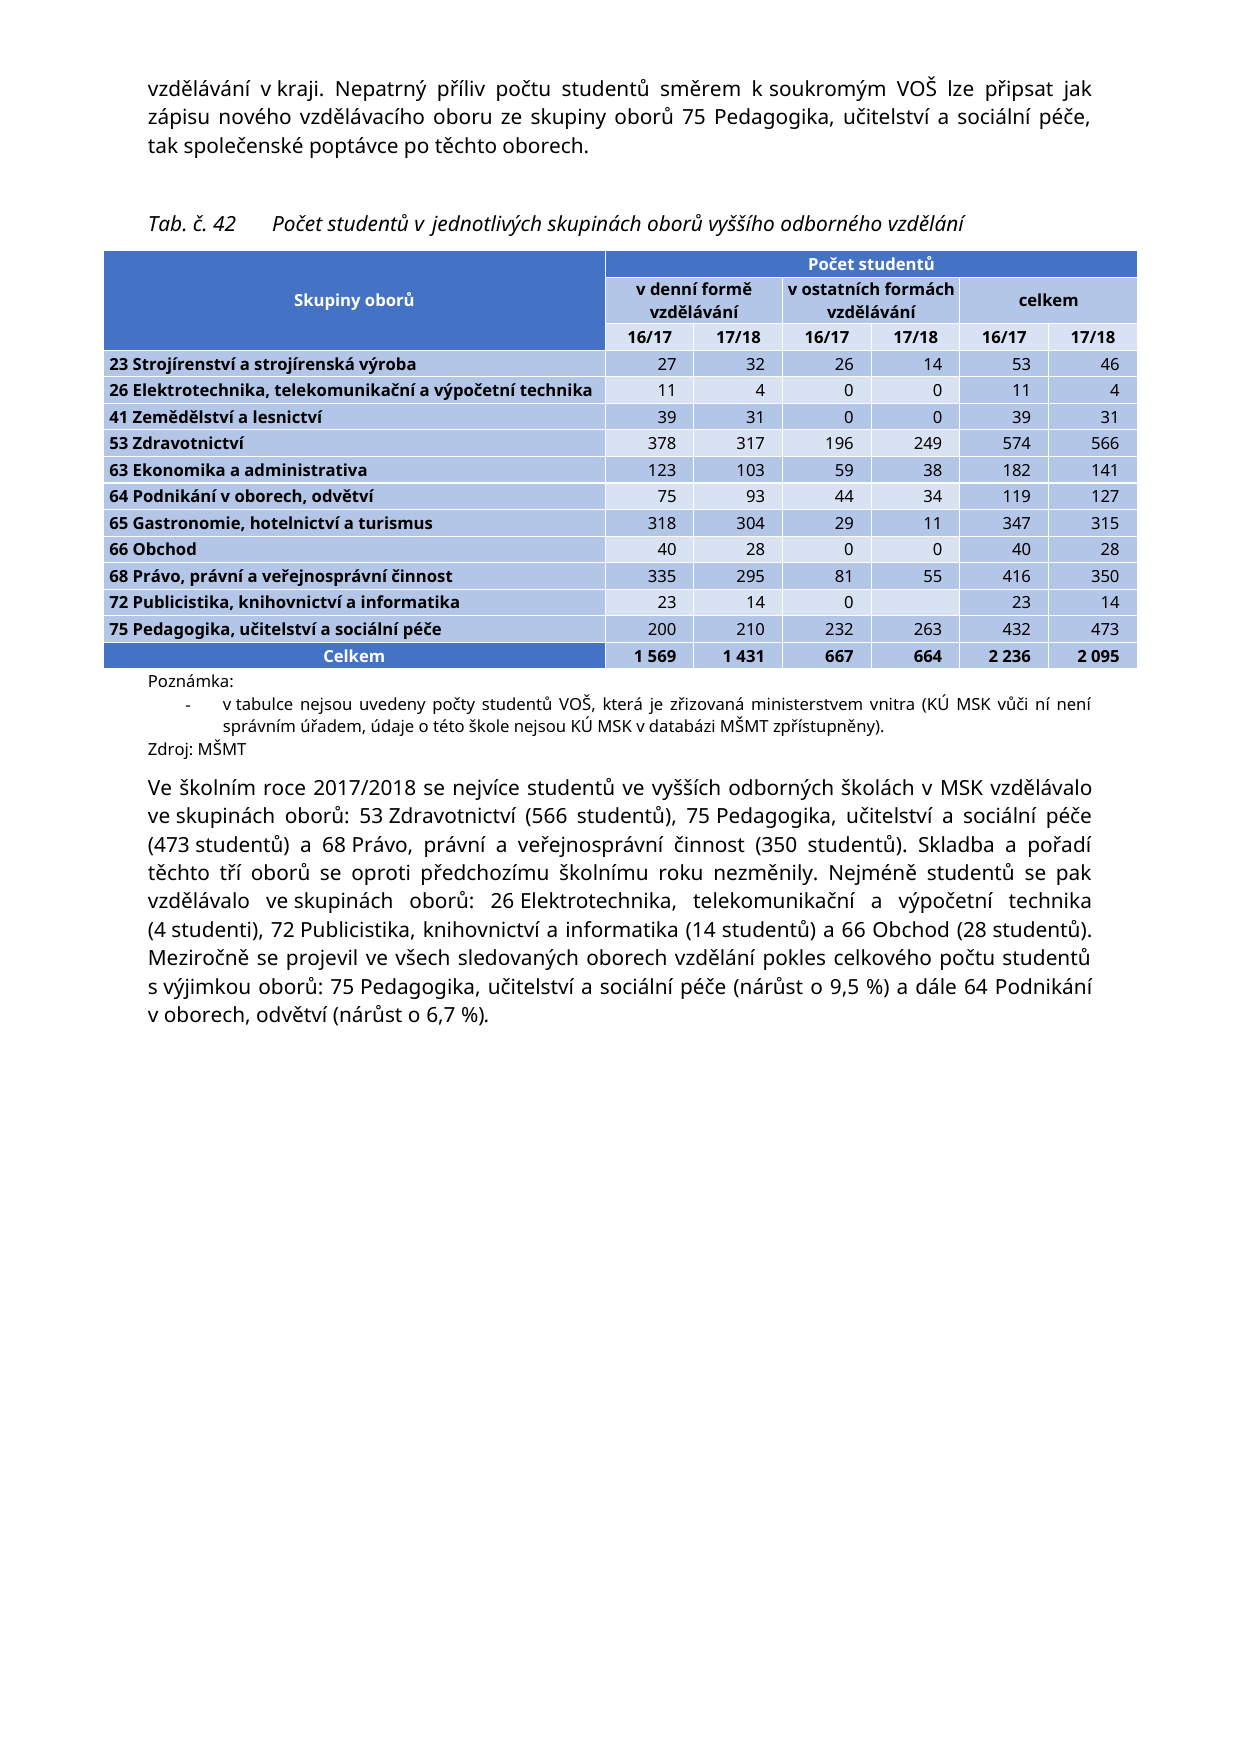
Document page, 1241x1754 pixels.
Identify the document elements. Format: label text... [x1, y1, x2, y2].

table_cell 28 [694, 537, 782, 562]
table_cell 566 [1049, 430, 1137, 456]
table_cell 23 Strojírenství a strojírenská výroba [104, 351, 605, 376]
table_cell 75 Pedagogika, učitelství a sociální péče [104, 616, 605, 642]
table_cell 65 Gastronomie, hotelnictví a turismus [104, 510, 605, 536]
table_cell 249 [872, 430, 959, 456]
table_cell 0 [783, 377, 871, 403]
table_cell 26 [783, 351, 871, 376]
table_cell 23 [960, 590, 1048, 615]
table_cell 473 [1049, 616, 1137, 642]
table_cell [872, 590, 959, 615]
table_cell 11 [872, 510, 959, 536]
table_cell 0 [872, 404, 959, 429]
table_cell 11 [606, 377, 693, 403]
table_cell 0 [783, 404, 871, 429]
table_cell 40 [960, 537, 1048, 562]
table_cell 667 [783, 643, 871, 668]
table_cell 27 [606, 351, 693, 376]
table_cell 17/18 [694, 324, 782, 350]
table_cell 315 [1049, 510, 1137, 536]
table_cell 38 [872, 457, 959, 482]
table_cell 574 [960, 430, 1048, 456]
table_cell 14 [694, 590, 782, 615]
table_cell 2 236 [960, 643, 1048, 668]
table_cell 59 [783, 457, 871, 482]
list Počet studentů v jednotlivých skupinách oborů vyššího odborného vzdělání [148, 209, 1092, 238]
table_cell 29 [783, 510, 871, 536]
table_cell 53 Zdravotnictví [104, 430, 605, 456]
table_cell 68 Právo, právní a veřejnosprávní činnost [104, 563, 605, 589]
table_cell 317 [694, 430, 782, 456]
table_cell 26 Elektrotechnika, telekomunikační a výpočetní technika [104, 377, 605, 403]
table_cell 23 [606, 590, 693, 615]
table_cell 40 [606, 537, 693, 562]
table_cell 17/18 [1049, 324, 1137, 350]
table_cell 0 [783, 537, 871, 562]
table_cell 232 [783, 616, 871, 642]
table_cell 141 [1049, 457, 1137, 482]
table_cell 81 [783, 563, 871, 589]
table_cell 200 [606, 616, 693, 642]
table_cell 14 [1049, 590, 1137, 615]
table_cell 66 Obchod [104, 537, 605, 562]
table_cell 39 [960, 404, 1048, 429]
table_cell 347 [960, 510, 1048, 536]
table_cell 17/18 [872, 324, 959, 350]
table_cell 210 [694, 616, 782, 642]
table_cell 11 [960, 377, 1048, 403]
table_cell 46 [1049, 351, 1137, 376]
text Zdroj: MŠMT [148, 738, 1092, 760]
table_cell 123 [606, 457, 693, 482]
table_cell 263 [872, 616, 959, 642]
table_cell 2 095 [1049, 643, 1137, 668]
table_cell 39 [606, 404, 693, 429]
table_cell 432 [960, 616, 1048, 642]
table_cell 41 Zemědělství a lesnictví [104, 404, 605, 429]
table_header Skupiny oborů [104, 251, 605, 350]
table_cell v denní formě vzdělávání [606, 278, 782, 323]
table_cell 32 [694, 351, 782, 376]
table_cell 0 [872, 537, 959, 562]
table_cell 304 [694, 510, 782, 536]
table_cell 335 [606, 563, 693, 589]
table_cell 0 [872, 377, 959, 403]
table_cell 16/17 [960, 324, 1048, 350]
text vzdělávání v kraji. Nepatrný příliv počtu studentů směrem k soukromým VOŠ lze připsat jak zápisu nového vzdělávacího oboru ze skupiny oborů 75 Pedagogika, učitelství a sociální péče, tak společenské poptávce po těchto oborech. [148, 74, 1092, 159]
table_cell 14 [872, 351, 959, 376]
list v tabulce nejsou uvedeny počty studentů VOŠ, která je zřizovaná ministerstvem vnitra (KÚ MSK vůči ní není správním úřadem, údaje o této škole nejsou KÚ MSK v databázi MŠMT zpřístupněny). [185, 692, 1092, 738]
table_cell 127 [1049, 484, 1137, 509]
table_cell 55 [872, 563, 959, 589]
text Ve školním roce 2017/2018 se nejvíce studentů ve vyšších odborných školách v MSK vzdělávalo ve skupinách oborů: 53 Zdravotnictví (566 studentů), 75 Pedagogika, učitelství a sociální péče (473 studentů) a 68 Právo, právní a veřejnosprávní činnost (350 studentů). Skladba a pořadí těchto tří oborů se oproti předchozímu školnímu roku nezměnily. Nejméně studentů se pak vzdělávalo ve skupinách oborů: 26 Elektrotechnika, telekomunikační a výpočetní technika (4 studenti), 72 Publicistika, knihovnictví a informatika (14 studentů) a 66 Obchod (28 studentů). Meziročně se projevil ve všech sledovaných oborech vzdělání pokles celkového počtu studentů s výjimkou oborů: 75 Pedagogika, učitelství a sociální péče (nárůst o 9,5 %) a dále 64 Podnikání v oborech, odvětví (nárůst o 6,7 %). [148, 773, 1092, 1029]
table_cell 16/17 [783, 324, 871, 350]
table_cell 295 [694, 563, 782, 589]
table_cell 196 [783, 430, 871, 456]
table_cell 44 [783, 484, 871, 509]
table_header Počet studentů [606, 251, 1137, 277]
table_cell 4 [1049, 377, 1137, 403]
table_cell 378 [606, 430, 693, 456]
table_cell celkem [960, 278, 1137, 323]
table_cell 4 [694, 377, 782, 403]
table_cell 31 [1049, 404, 1137, 429]
table_cell 34 [872, 484, 959, 509]
table_cell 16/17 [606, 324, 693, 350]
table_cell 350 [1049, 563, 1137, 589]
table_cell 63 Ekonomika a administrativa [104, 457, 605, 482]
table_cell 103 [694, 457, 782, 482]
table_cell 93 [694, 484, 782, 509]
table_cell 1 569 [606, 643, 693, 668]
table_cell 119 [960, 484, 1048, 509]
table_cell 72 Publicistika, knihovnictví a informatika [104, 590, 605, 615]
table_cell 318 [606, 510, 693, 536]
text Poznámka: [148, 670, 1092, 692]
table_cell 28 [1049, 537, 1137, 562]
table_cell Celkem [104, 643, 605, 668]
table_cell 31 [694, 404, 782, 429]
table_cell 416 [960, 563, 1048, 589]
table_cell 0 [783, 590, 871, 615]
table_cell 182 [960, 457, 1048, 482]
table_cell 53 [960, 351, 1048, 376]
table_cell v ostatních formách vzdělávání [783, 278, 959, 323]
table_cell 664 [872, 643, 959, 668]
table_cell 64 Podnikání v oborech, odvětví [104, 484, 605, 509]
table_cell 75 [606, 484, 693, 509]
table_cell 1 431 [694, 643, 782, 668]
